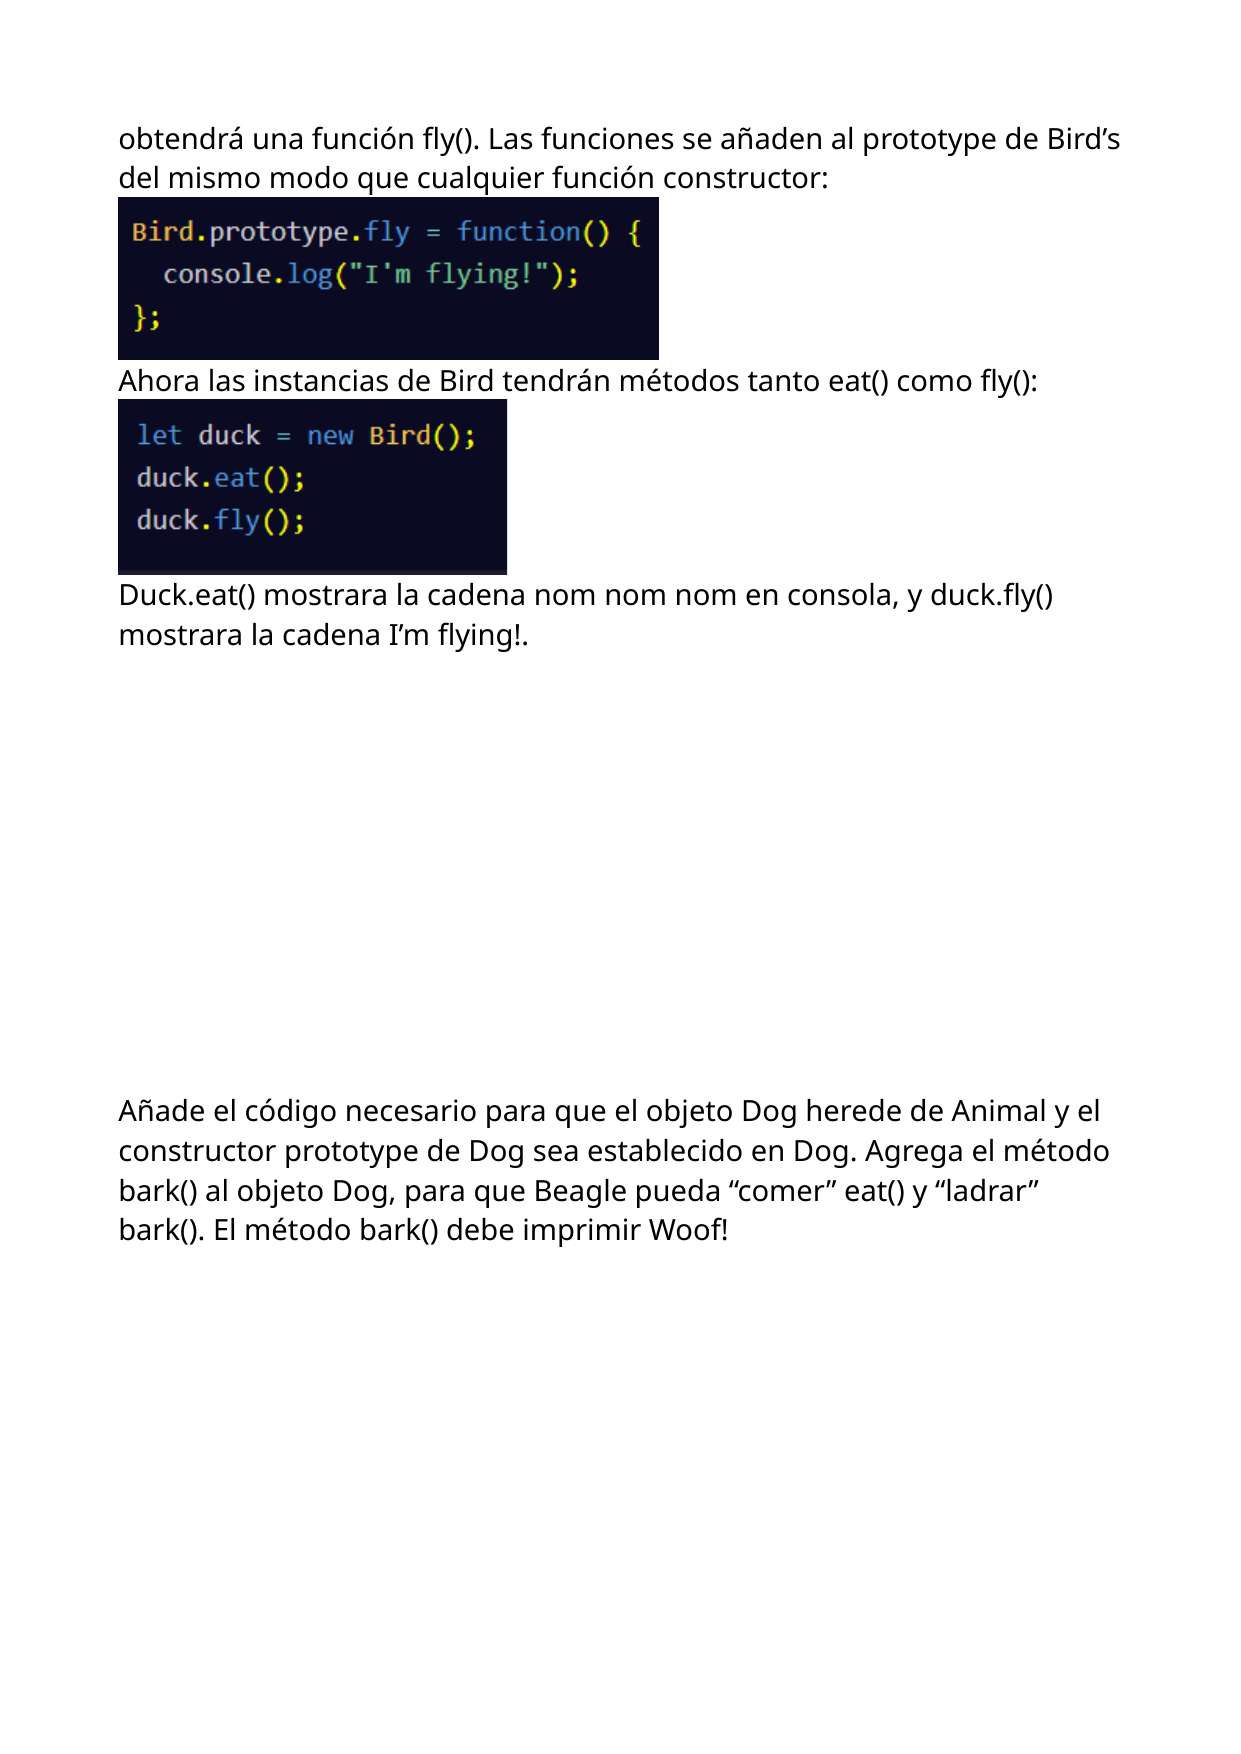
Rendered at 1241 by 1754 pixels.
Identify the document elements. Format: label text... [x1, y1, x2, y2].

text obtendrá una función fly(). Las funciones se añaden al prototype de Bird’s del mismo modo que cualquier función constructor: [118, 118, 1122, 197]
text Ahora las instancias de Bird tendrán métodos tanto eat() como fly(): [118, 360, 1122, 400]
text Añade el código necesario para que el objeto Dog herede de Animal y el constructor prototype de Dog sea establecido en Dog. Agrega el método bark() al objeto Dog, para que Beagle pueda “comer” eat() y “ladrar” bark(). El método bark() debe imprimir Woof! [118, 1091, 1122, 1249]
text Duck.eat() mostrara la cadena nom nom nom en consola, y duck.fly() mostrara la cadena I’m flying!. [118, 575, 1122, 654]
